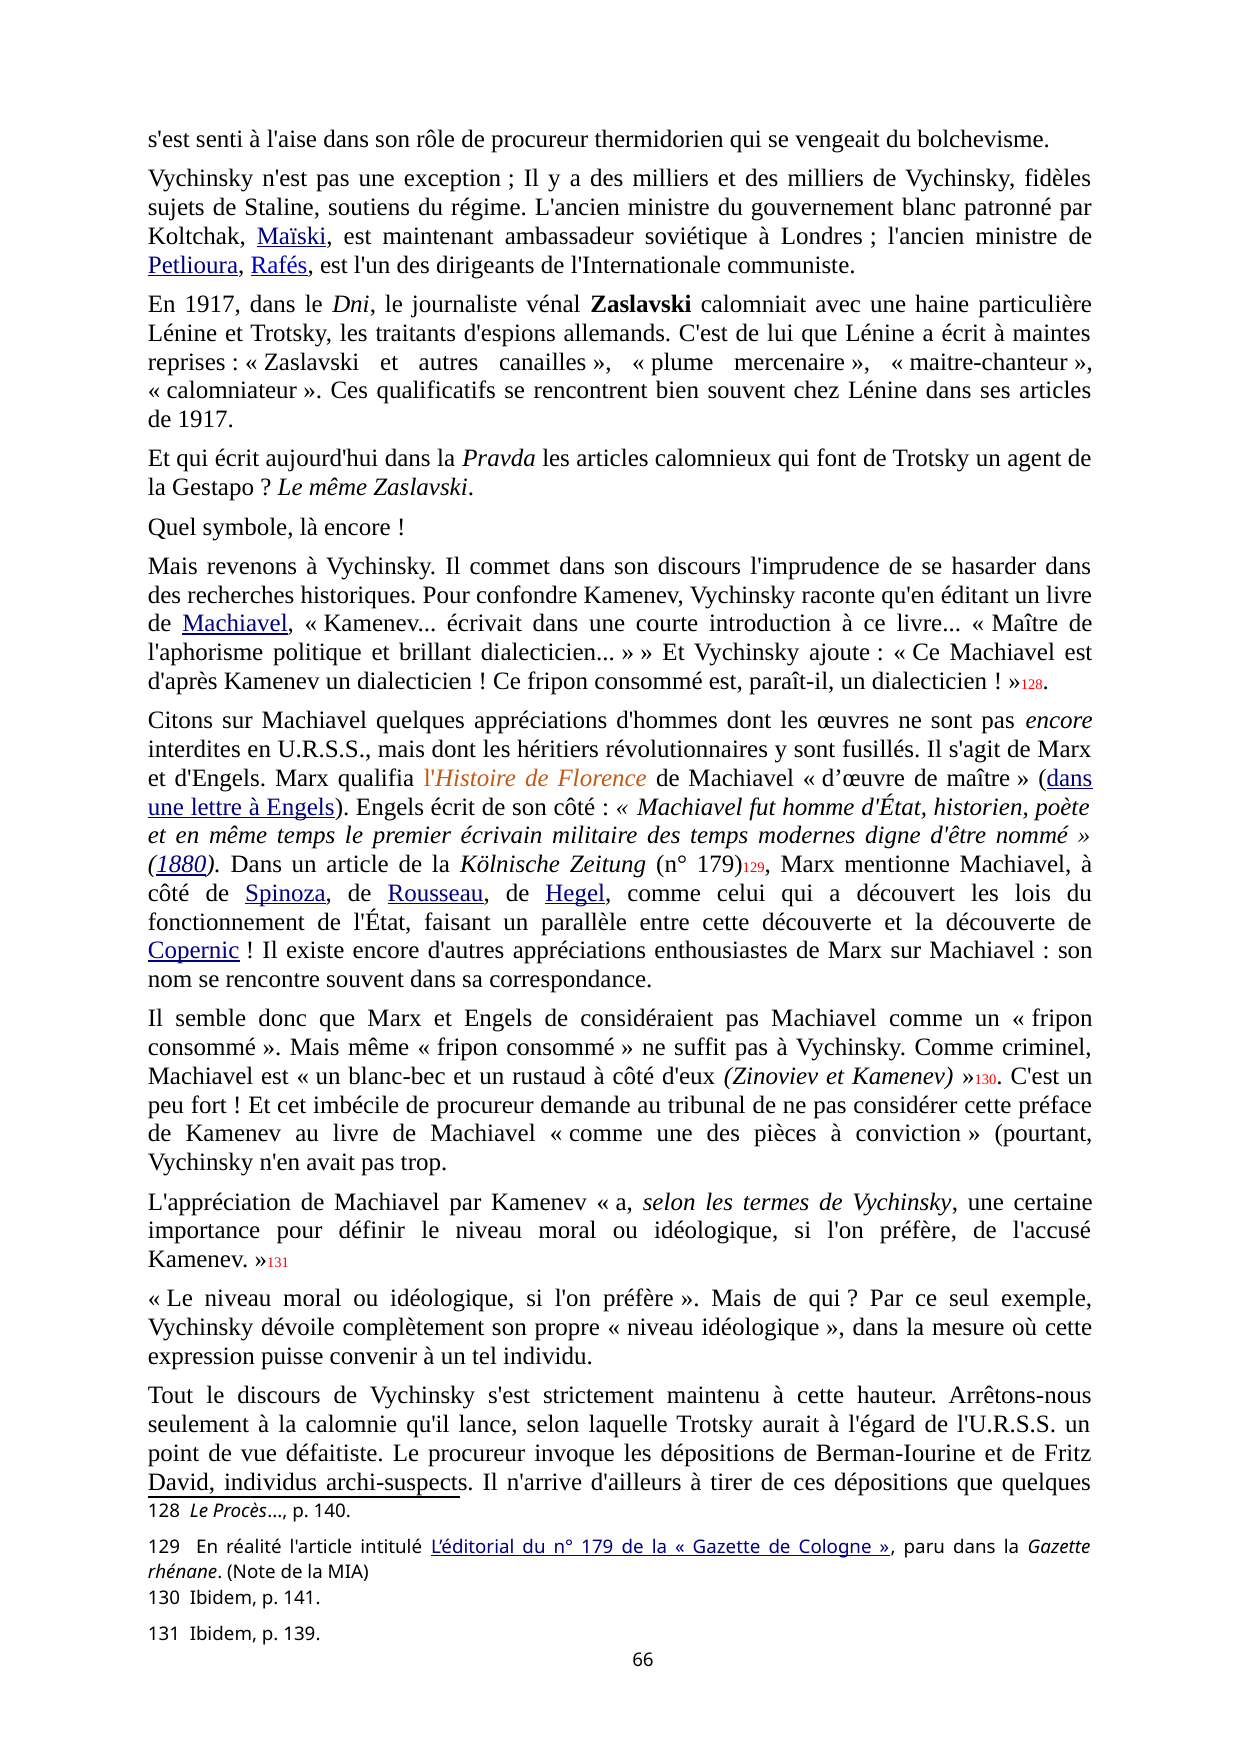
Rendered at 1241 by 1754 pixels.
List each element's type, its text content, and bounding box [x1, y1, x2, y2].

text L'appréciation de Machiavel par Kamenev « a, selon les termes de Vychinsky, une certaine importance pour définir le niveau moral ou idéologique, si l'on préfère, de l'accusé Kamenev. » [148, 1187, 1092, 1273]
text Il semble donc que Marx et Engels de considéraient pas Machiavel comme un « fripon consommé ». Mais même « fripon consommé » ne suffit pas à Vychinsky. Comme criminel, Machiavel est « un blanc-bec et un rustaud à côté d'eux (Zinoviev et Kamenev) ». C'est un peu fort ! Et cet imbécile de procureur demande au tribunal de ne pas considérer cette préface de Kamenev au livre de Machiavel « comme une des pièces à conviction » (pourtant, Vychinsky n'en avait pas trop. [148, 1003, 1092, 1176]
text s'est senti à l'aise dans son rôle de procureur thermidorien qui se vengeait du bolchevisme. [148, 124, 1092, 153]
text En 1917, dans le Dni, le journaliste vénal Zaslavski calomniait avec une haine particulière Lénine et Trotsky, les traitants d'espions allemands. C'est de lui que Lénine a écrit à maintes reprises : « Zaslavski et autres canailles », « plume mercenaire », « maitre-chanteur », « calomniateur ». Ces qualificatifs se rencontrent bien souvent chez Lénine dans ses articles de 1917. [148, 289, 1092, 433]
text Vychinsky n'est pas une exception ; Il y a des milliers et des milliers de Vychinsky, fidèles sujets de Staline, soutiens du régime. L'ancien ministre du gouvernement blanc patronné par Koltchak, Maïski, est maintenant ambassadeur soviétique à Londres ; l'ancien ministre de Petlioura, Rafés, est l'un des dirigeants de l'Internationale communiste. [148, 163, 1092, 278]
text Tout le discours de Vychinsky s'est strictement maintenu à cette hauteur. Arrêtons-nous seulement à la calomnie qu'il lance, selon laquelle Trotsky aurait à l'égard de l'U.R.S.S. un point de vue défaitiste. Le procureur invoque les dépositions de Berman-Iourine et de Fritz David, individus archi-suspects. Il n'arrive d'ailleurs à tirer de ces dépositions que quelques [148, 1380, 1092, 1495]
text « Le niveau moral ou idéologique, si l'on préfère ». Mais de qui ? Par ce seul exemple, Vychinsky dévoile complètement son propre « niveau idéologique », dans la mesure où cette expression puisse convenir à un tel individu. [148, 1283, 1092, 1370]
text En réalité l'article intitulé L’éditorial du n° 179 de la « Gazette de Cologne », paru dans la Gazette rhénane. (Note de la MIA) [148, 1533, 1092, 1584]
text Ibidem, p. 139. [148, 1620, 1092, 1646]
text Quel symbole, là encore ! [148, 512, 1092, 540]
text Et qui écrit aujourd'hui dans la Pravda les articles calomnieux qui font de Trotsky un agent de la Gestapo ? Le même Zaslavski. [148, 443, 1092, 501]
text Mais revenons à Vychinsky. Il commet dans son discours l'imprudence de se hasarder dans des recherches historiques. Pour confondre Kamenev, Vychinsky raconte qu'en éditant un livre de Machiavel, « Kamenev... écrivait dans une courte introduction à ce livre... « Maître de l'aphorisme politique et brillant dialecticien... » » Et Vychinsky ajoute : « Ce Machiavel est d'après Kamenev un dialecticien ! Ce fripon consommé est, paraît-il, un dialecticien ! ». [148, 551, 1092, 695]
text Citons sur Machiavel quelques appréciations d'hommes dont les œuvres ne sont pas encore interdites en U.R.S.S., mais dont les héritiers révolutionnaires y sont fusillés. Il s'agit de Marx et d'Engels. Marx qualifia l'Histoire de Florence de Machiavel « d’œuvre de maître » (dans une lettre à Engels). Engels écrit de son côté : « Machiavel fut homme d'État, historien, poète et en même temps le premier écrivain militaire des temps modernes digne d'être nommé » (1880). Dans un article de la Kölnische Zeitung (n° 179), Marx mentionne Machiavel, à côté de Spinoza, de Rousseau, de Hegel, comme celui qui a découvert les lois du fonctionnement de l'État, faisant un parallèle entre cette découverte et la découverte de Copernic ! Il existe encore d'autres appréciations enthousiastes de Marx sur Machiavel : son nom se rencontre souvent dans sa correspondance. [148, 705, 1092, 993]
text Le Procès..., p. 140. [148, 1497, 1092, 1522]
text Ibidem, p. 141. [148, 1584, 1092, 1610]
